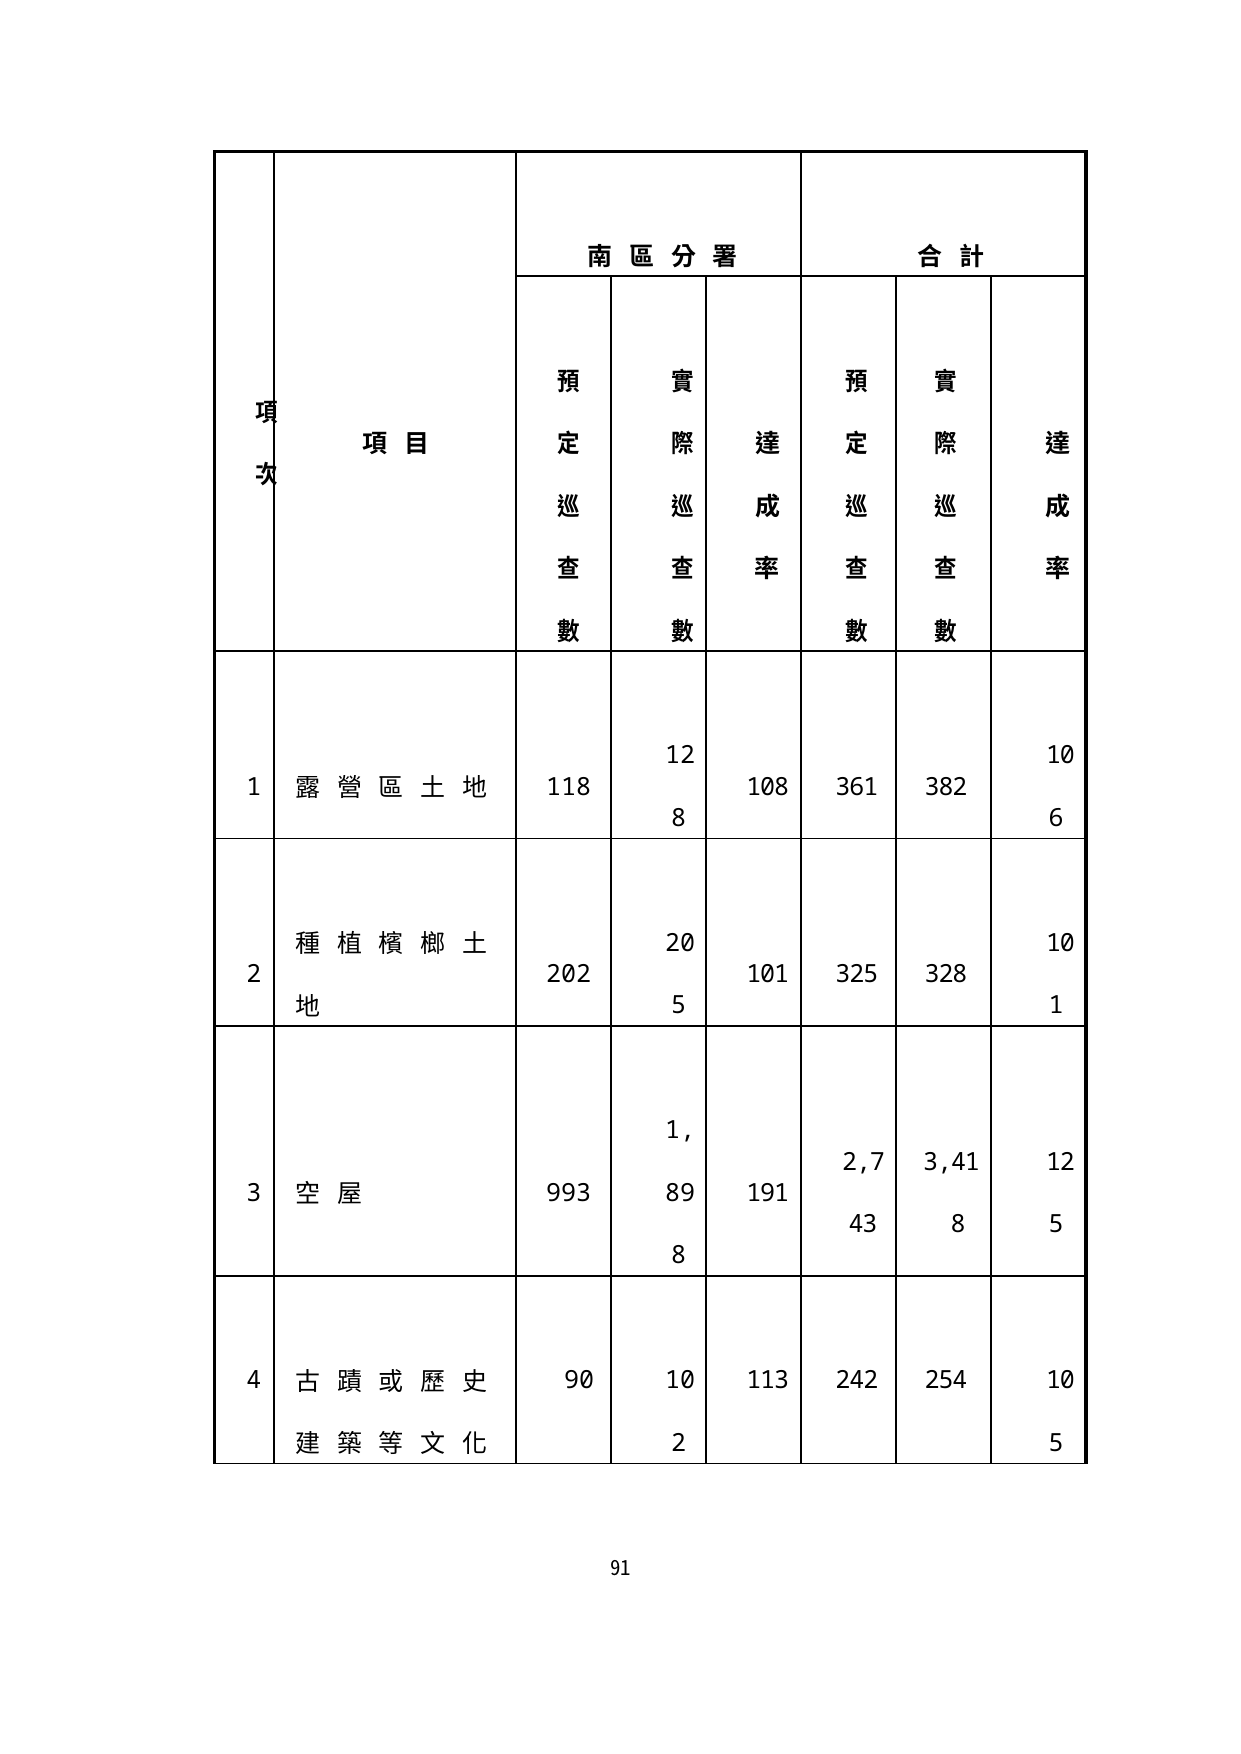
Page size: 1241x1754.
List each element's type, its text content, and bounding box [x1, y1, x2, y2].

table_cell 205 [612, 839, 705, 1025]
table_cell 105 [992, 1277, 1084, 1462]
table_cell 128 [612, 652, 705, 837]
table_cell 102 [612, 1277, 705, 1462]
table_cell 空屋 [275, 1027, 515, 1275]
table_cell 預定巡查數 [802, 277, 895, 650]
table_cell 108 [707, 652, 800, 837]
table_cell 106 [992, 652, 1084, 837]
table_cell 993 [517, 1027, 610, 1275]
table_cell 4 [216, 1277, 273, 1462]
table_cell 3 [216, 1027, 273, 1275]
table_cell 達成率 [707, 277, 800, 650]
table_cell 2 [216, 839, 273, 1025]
table_cell 328 [897, 839, 990, 1025]
table_cell 實際巡查數 [897, 277, 990, 650]
table_header 項次 [216, 153, 273, 650]
table_cell 361 [802, 652, 895, 837]
table_cell 1 [216, 652, 273, 837]
table_header 合計 [802, 153, 1084, 275]
table_header 南區分署 [517, 153, 800, 275]
table_cell 達成率 [992, 277, 1084, 650]
table_cell 90 [517, 1277, 610, 1462]
table_cell 191 [707, 1027, 800, 1275]
table_cell 種植檳榔土地 [275, 839, 515, 1025]
table_cell 113 [707, 1277, 800, 1462]
table_cell 2,743 [802, 1027, 895, 1275]
table_cell 露營區土地 [275, 652, 515, 837]
table_cell 實際巡查數 [612, 277, 705, 650]
table_cell 1,898 [612, 1027, 705, 1275]
table_cell 118 [517, 652, 610, 837]
table_cell 古蹟或歷史建築等文化 [275, 1277, 515, 1462]
table_cell 202 [517, 839, 610, 1025]
table_cell 101 [707, 839, 800, 1025]
table_cell 101 [992, 839, 1084, 1025]
table_header 項目 [275, 153, 515, 650]
table_cell 325 [802, 839, 895, 1025]
table_cell 254 [897, 1277, 990, 1462]
table_cell 125 [992, 1027, 1084, 1275]
table_cell 3,418 [897, 1027, 990, 1275]
table_cell 預定巡查數 [517, 277, 610, 650]
table_cell 242 [802, 1277, 895, 1462]
table_cell 382 [897, 652, 990, 837]
